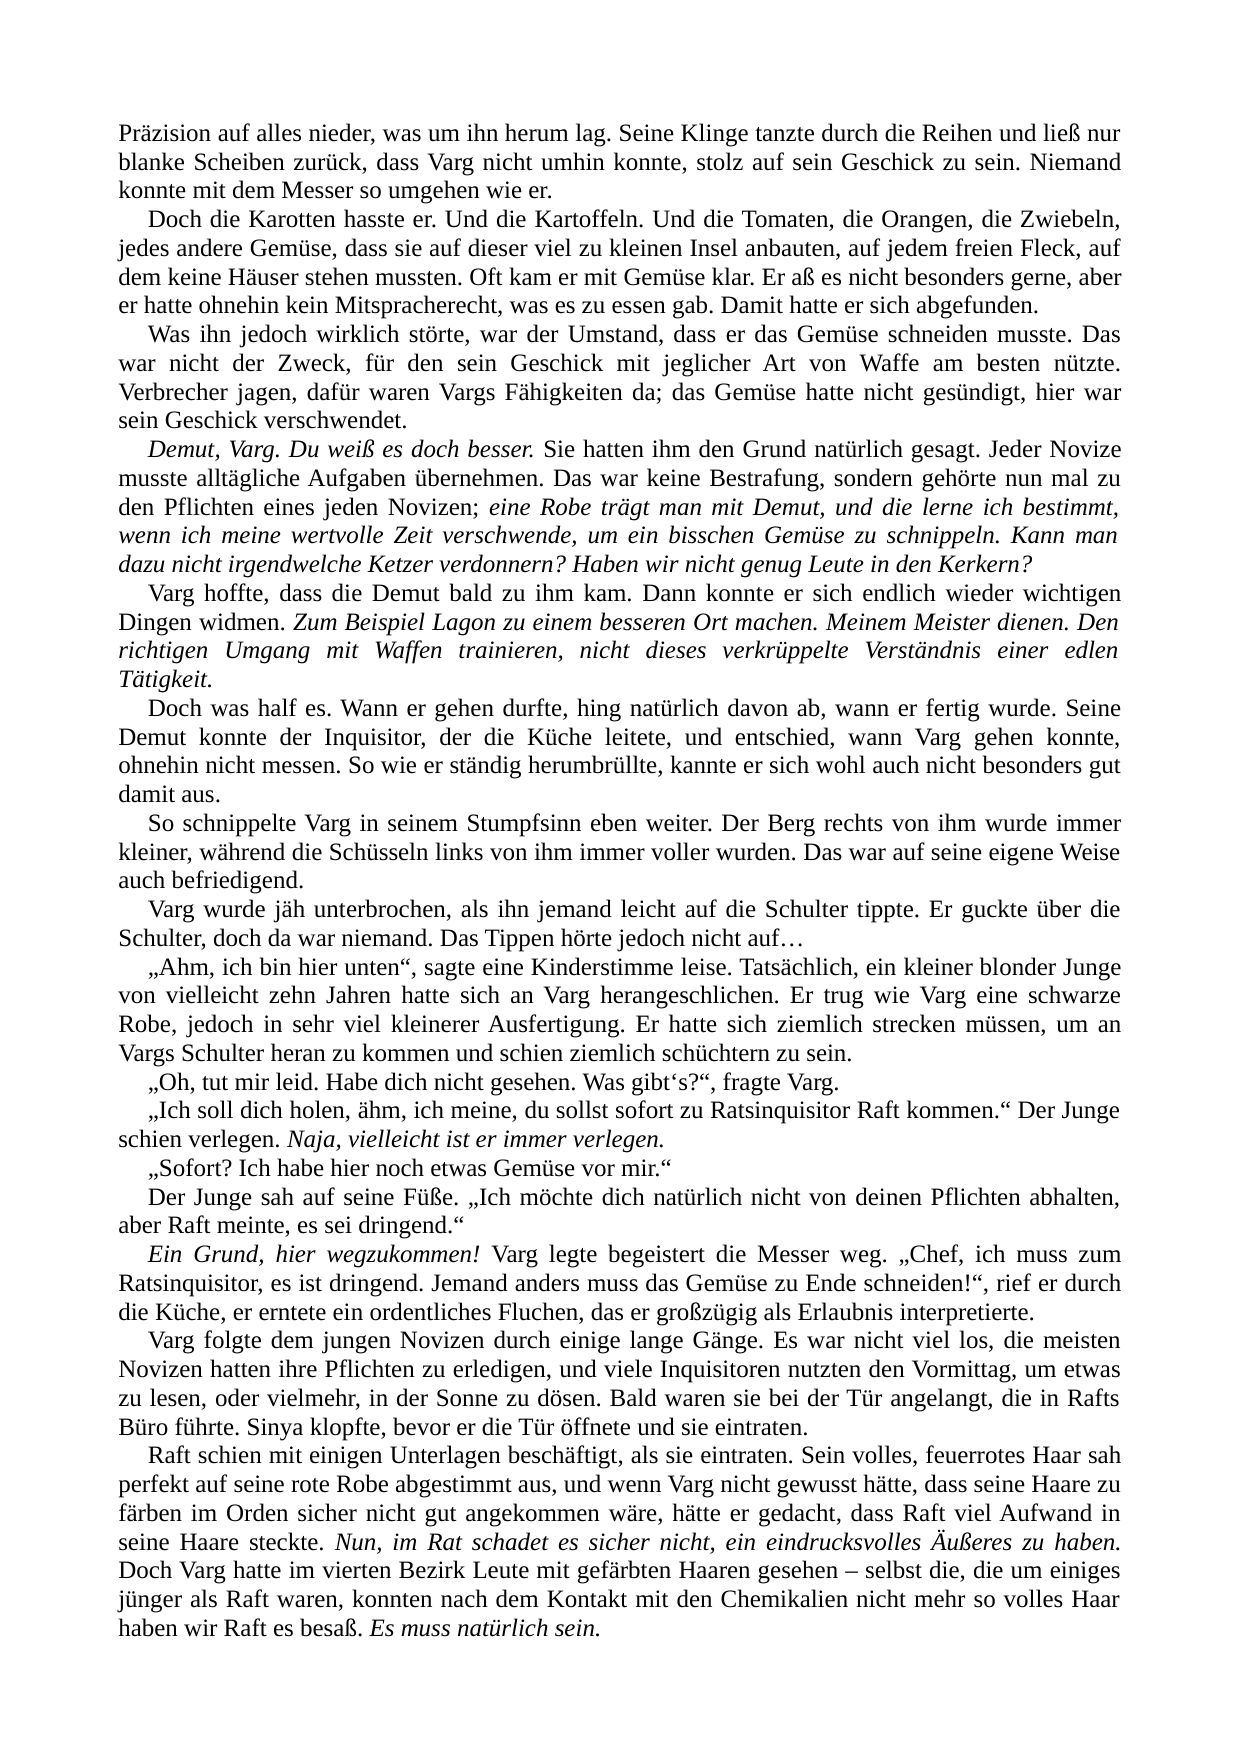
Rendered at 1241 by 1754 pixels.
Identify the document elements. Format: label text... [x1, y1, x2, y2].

text So schnippelte Varg in seinem Stumpfsinn eben weiter. Der Berg rechts von ihm wurde immer kleiner, während die Schüsseln links von ihm immer voller wurden. Das war auf seine eigene Weise auch befriedigend. [118, 808, 1122, 894]
text Doch was half es. Wann er gehen durfte, hing natürlich davon ab, wann er fertig wurde. Seine Demut konnte der Inquisitor, der die Küche leitete, und entschied, wann Varg gehen konnte, ohnehin nicht messen. So wie er ständig herumbrüllte, kannte er sich wohl auch nicht besonders gut damit aus. [118, 693, 1122, 808]
text Demut, Varg. Du weiß es doch besser. Sie hatten ihm den Grund natürlich gesagt. Jeder Novize musste alltägliche Aufgaben übernehmen. Das war keine Bestrafung, sondern gehörte nun mal zu den Pflichten eines jeden Novizen; eine Robe trägt man mit Demut, und die lerne ich bestimmt, wenn ich meine wertvolle Zeit verschwende, um ein bisschen Gemüse zu schnippeln. Kann man dazu nicht irgendwelche Ketzer verdonnern? Haben wir nicht genug Leute in den Kerkern? [118, 434, 1122, 578]
text Doch die Karotten hasste er. Und die Kartoffeln. Und die Tomaten, die Orangen, die Zwiebeln, jedes andere Gemüse, dass sie auf dieser viel zu kleinen Insel anbauten, auf jedem freien Fleck, auf dem keine Häuser stehen mussten. Oft kam er mit Gemüse klar. Er aß es nicht besonders gerne, aber er hatte ohnehin kein Mitspracherecht, was es zu essen gab. Damit hatte er sich abgefunden. [118, 204, 1122, 319]
text Der Junge sah auf seine Füße. „Ich möchte dich natürlich nicht von deinen Pflichten abhalten, aber Raft meinte, es sei dringend.“ [118, 1182, 1122, 1239]
text Was ihn jedoch wirklich störte, war der Umstand, dass er das Gemüse schneiden musste. Das war nicht der Zweck, für den sein Geschick mit jeglicher Art von Waffe am besten nützte. Verbrecher jagen, dafür waren Vargs Fähigkeiten da; das Gemüse hatte nicht gesündigt, hier war sein Geschick verschwendet. [118, 319, 1122, 434]
text „Ahm, ich bin hier unten“, sagte eine Kinderstimme leise. Tatsächlich, ein kleiner blonder Junge von vielleicht zehn Jahren hatte sich an Varg herangeschlichen. Er trug wie Varg eine schwarze Robe, jedoch in sehr viel kleinerer Ausfertigung. Er hatte sich ziemlich strecken müssen, um an Vargs Schulter heran zu kommen und schien ziemlich schüchtern zu sein. [118, 952, 1122, 1067]
text Varg wurde jäh unterbrochen, als ihn jemand leicht auf die Schulter tippte. Er guckte über die Schulter, doch da war niemand. Das Tippen hörte jedoch nicht auf… [118, 894, 1122, 952]
text „Sofort? Ich habe hier noch etwas Gemüse vor mir.“ [118, 1153, 1122, 1182]
text „Ich soll dich holen, ähm, ich meine, du sollst sofort zu Ratsinquisitor Raft kommen.“ Der Junge schien verlegen. Naja, vielleicht ist er immer verlegen. [118, 1096, 1122, 1153]
text Ein Grund, hier wegzukommen! Varg legte begeistert die Messer weg. „Chef, ich muss zum Ratsinquisitor, es ist dringend. Jemand anders muss das Gemüse zu Ende schneiden!“, rief er durch die Küche, er erntete ein ordentliches Fluchen, das er großzügig als Erlaubnis interpretierte. [118, 1239, 1122, 1326]
text Präzision auf alles nieder, was um ihn herum lag. Seine Klinge tanzte durch die Reihen und ließ nur blanke Scheiben zurück, dass Varg nicht umhin konnte, stolz auf sein Geschick zu sein. Niemand konnte mit dem Messer so umgehen wie er. [118, 118, 1122, 204]
text Varg hoffte, dass die Demut bald zu ihm kam. Dann konnte er sich endlich wieder wichtigen Dingen widmen. Zum Beispiel Lagon zu einem besseren Ort machen. Meinem Meister dienen. Den richtigen Umgang mit Waffen trainieren, nicht dieses verkrüppelte Verständnis einer edlen Tätigkeit. [118, 578, 1122, 693]
text Varg folgte dem jungen Novizen durch einige lange Gänge. Es war nicht viel los, die meisten Novizen hatten ihre Pflichten zu erledigen, und viele Inquisitoren nutzten den Vormittag, um etwas zu lesen, oder vielmehr, in der Sonne zu dösen. Bald waren sie bei der Tür angelangt, die in Rafts Büro führte. Sinya klopfte, bevor er die Tür öffnete und sie eintraten. [118, 1326, 1122, 1441]
text „Oh, tut mir leid. Habe dich nicht gesehen. Was gibt‘s?“, fragte Varg. [118, 1067, 1122, 1096]
text Raft schien mit einigen Unterlagen beschäftigt, als sie eintraten. Sein volles, feuerrotes Haar sah perfekt auf seine rote Robe abgestimmt aus, und wenn Varg nicht gewusst hätte, dass seine Haare zu färben im Orden sicher nicht gut angekommen wäre, hätte er gedacht, dass Raft viel Aufwand in seine Haare steckte. Nun, im Rat schadet es sicher nicht, ein eindrucksvolles Äußeres zu haben. Doch Varg hatte im vierten Bezirk Leute mit gefärbten Haaren gesehen – selbst die, die um einiges jünger als Raft waren, konnten nach dem Kontakt mit den Chemikalien nicht mehr so volles Haar haben wir Raft es besaß. Es muss natürlich sein. [118, 1441, 1122, 1642]
